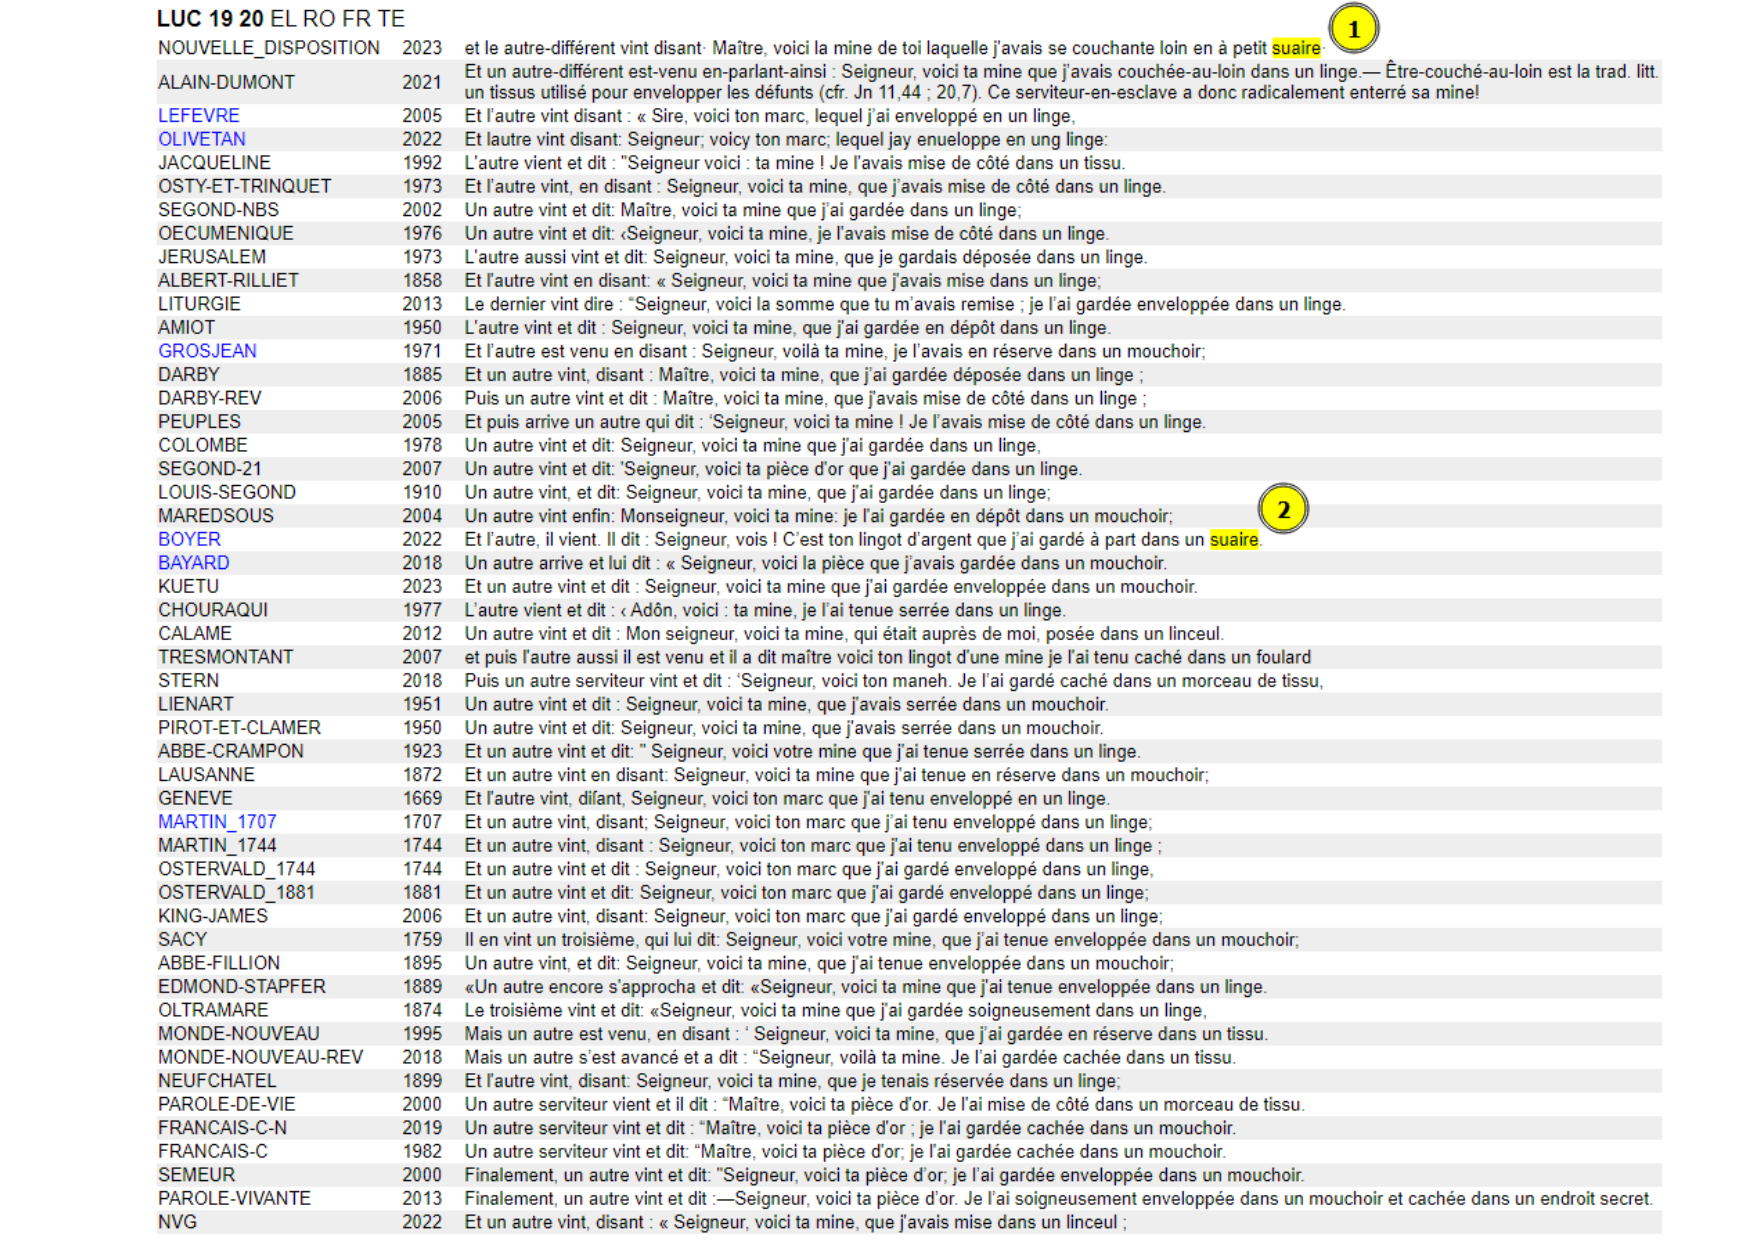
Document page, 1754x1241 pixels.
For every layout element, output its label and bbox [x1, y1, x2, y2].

picture [151, 0, 1663, 1241]
